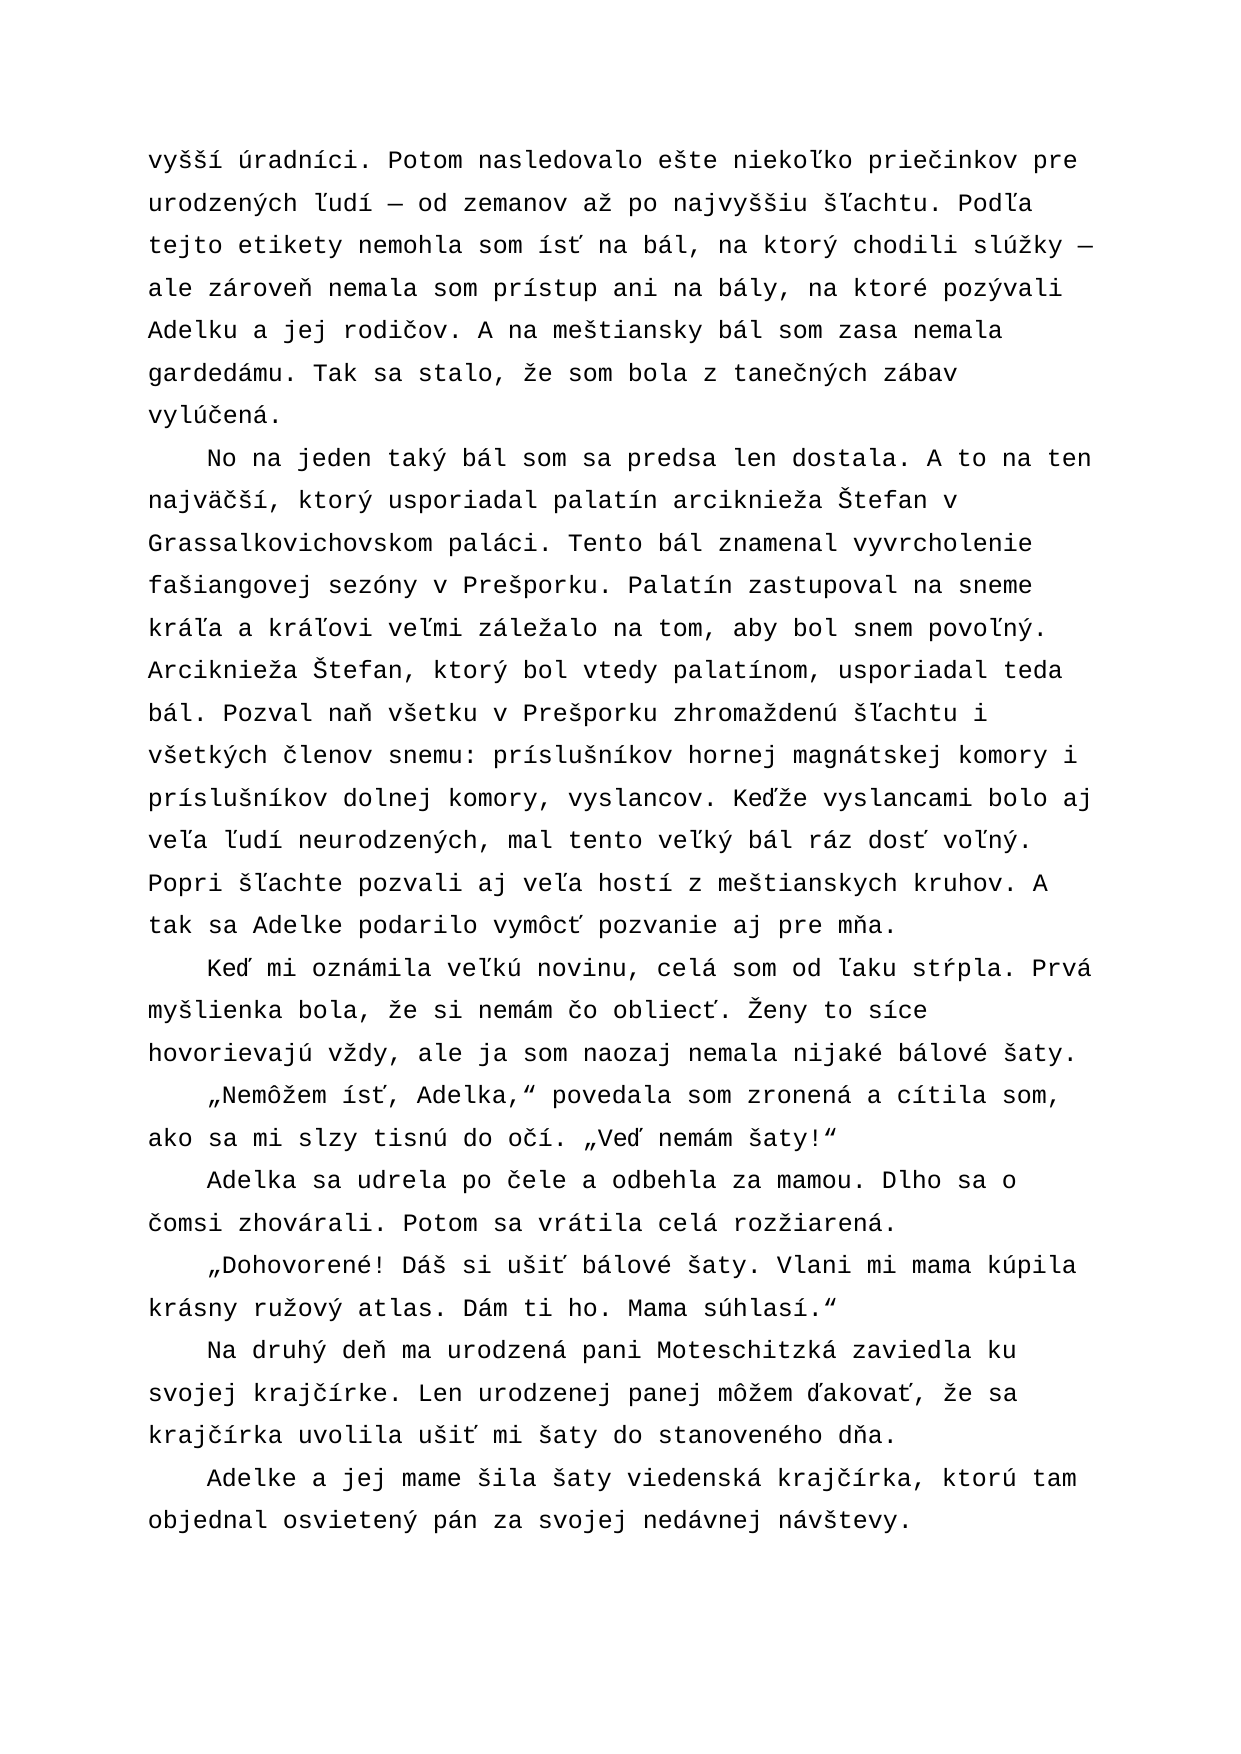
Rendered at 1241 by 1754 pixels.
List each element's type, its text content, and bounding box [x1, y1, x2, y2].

text Adelke a jej mame šila šaty viedenská krajčírka, ktorú tam objednal osvietený pán za svojej nedávnej návštevy. [148, 1465, 1093, 1536]
text „Nemôžem ísť, Adelka,“ povedala som zronená a cítila som, ako sa mi slzy tisnú do očí. „Veď nemám šaty!“ [148, 1083, 1093, 1153]
text Na druhý deň ma urodzená pani Moteschitzká zaviedla ku svojej krajčírke. Len urodzenej panej môžem ďakovať, že sa krajčírka uvolila ušiť mi šaty do stanoveného dňa. [148, 1338, 1093, 1451]
text Keď mi oznámila veľkú novinu, celá som od ľaku stŕpla. Prvá myšlienka bola, že si nemám čo obliecť. Ženy to síce hovorievajú vždy, ale ja som naozaj nemala nijaké bálové šaty. [148, 955, 1093, 1068]
text vyšší úradníci. Potom nasledovalo ešte niekoľko priečinkov pre urodzených ľudí — od zemanov až po najvyššiu šľachtu. Podľa tejto etikety nemohla som ísť na bál, na ktorý chodili slúžky — ale zároveň nemala som prístup ani na bály, na ktoré pozývali Adelku a jej rodičov. A na meštiansky bál som zasa nemala gardedámu. Tak sa stalo, že som bola z tanečných zábav vylúčená. [148, 148, 1093, 431]
text „Dohovorené! Dáš si ušiť bálové šaty. Vlani mi mama kúpila krásny ružový atlas. Dám ti ho. Mama súhlasí.“ [148, 1253, 1093, 1323]
text Adelka sa udrela po čele a odbehla za mamou. Dlho sa o čomsi zhovárali. Potom sa vrátila celá rozžiarená. [148, 1168, 1093, 1238]
text No na jeden taký bál som sa predsa len dostala. A to na ten najväčší, ktorý usporiadal palatín arciknieža Štefan v Grassalkovichovskom paláci. Tento bál znamenal vyvrcholenie fašiangovej sezóny v Prešporku. Palatín zastupoval na sneme kráľa a kráľovi veľmi záležalo na tom, aby bol snem povoľný. Arciknieža Štefan, ktorý bol vtedy palatínom, usporiadal teda bál. Pozval naň všetku v Prešporku zhromaždenú šľachtu i všetkých členov snemu: príslušníkov hornej magnátskej komory i príslušníkov dolnej komory, vyslancov. Keďže vyslancami bolo aj veľa ľudí neurodzených, mal tento veľký bál ráz dosť voľný. Popri šľachte pozvali aj veľa hostí z meštianskych kruhov. A tak sa Adelke podarilo vymôcť pozvanie aj pre mňa. [148, 445, 1093, 941]
